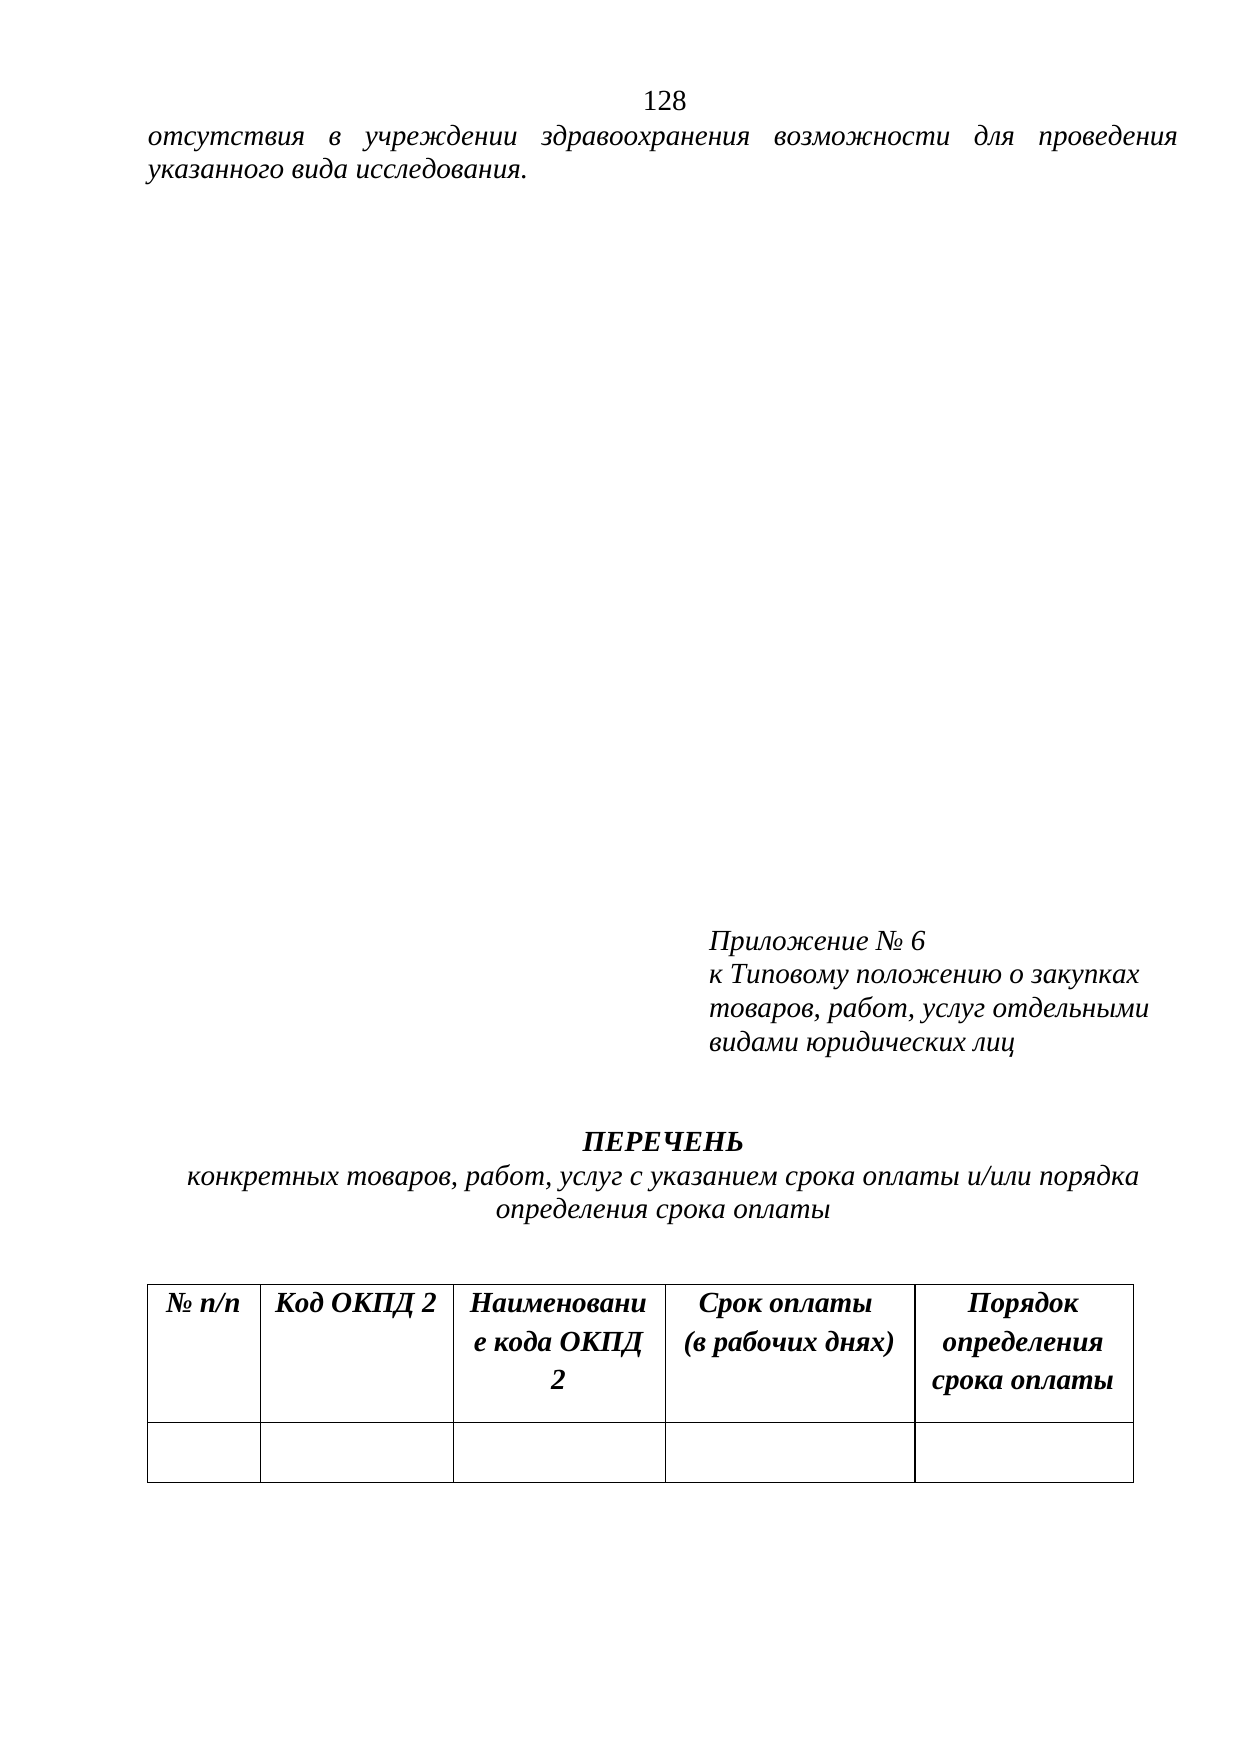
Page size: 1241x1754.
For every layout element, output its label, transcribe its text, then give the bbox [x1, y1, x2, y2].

table_cell [666, 1423, 914, 1482]
table_cell [916, 1423, 1133, 1482]
table_header Код ОКПД 2 [261, 1285, 453, 1422]
text отсутствия в учреждении здравоохранения возможности для проведения указанного вида исследования. [148, 118, 1181, 185]
table_header Порядок определения срока оплаты [916, 1285, 1133, 1422]
table_header Наименование кода ОКПД 2 [454, 1285, 665, 1422]
table_header № п/п [148, 1285, 260, 1422]
table_header Срок оплаты (в рабочих днях) [666, 1285, 914, 1422]
text товаров, работ, услуг отдельными [148, 990, 1181, 1024]
table_cell [261, 1423, 453, 1482]
text ПЕРЕЧЕНЬ [148, 1124, 1181, 1158]
text видами юридических лиц [148, 1024, 1181, 1057]
text конкретных товаров, работ, услуг с указанием срока оплаты и/или порядка определения срока оплаты [148, 1158, 1181, 1225]
table_cell [148, 1423, 260, 1482]
text Приложение № 6 [148, 923, 1181, 957]
text к Типовому положению о закупках [148, 957, 1181, 990]
table_cell [454, 1423, 665, 1482]
